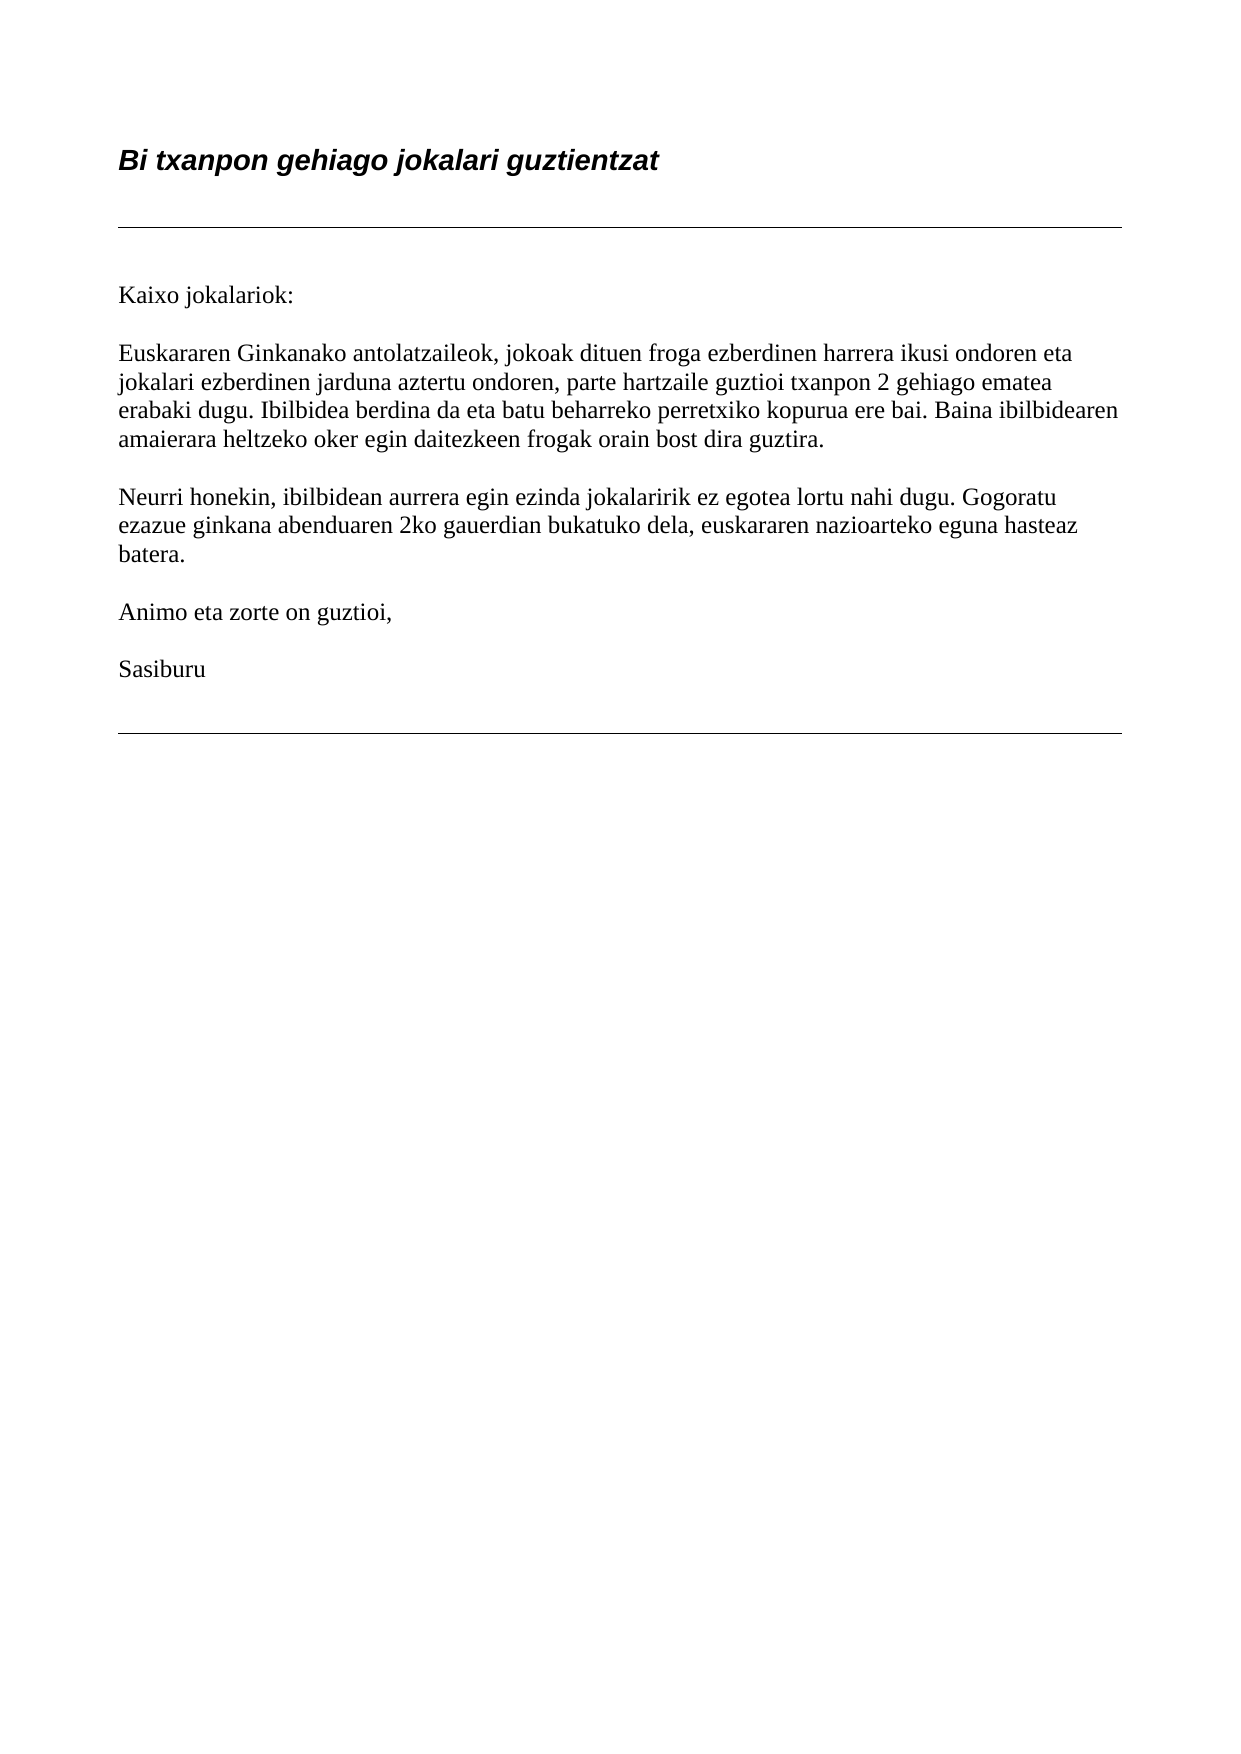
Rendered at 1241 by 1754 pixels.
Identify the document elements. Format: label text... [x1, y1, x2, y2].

subtitle Bi txanpon gehiago jokalari guztientzat [118, 143, 1122, 177]
text Kaixo jokalariok: Euskararen Ginkanako antolatzaileok, jokoak dituen froga ezberdinen harrera ikusi ondoren eta jokalari ezberdinen jarduna aztertu ondoren, parte hartzaile guztioi txanpon 2 gehiago ematea erabaki dugu. Ibilbidea berdina da eta batu beharreko perretxiko kopurua ere bai. Baina ibilbidearen amaierara heltzeko oker egin daitezkeen frogak orain bost dira guztira. Neurri honekin, ibilbidean aurrera egin ezinda jokalaririk ez egotea lortu nahi dugu. Gogoratu ezazue ginkana abenduaren 2ko gauerdian bukatuko dela, euskararen nazioarteko eguna hasteaz batera. Animo eta zorte on guztioi, Sasiburu [118, 281, 1122, 683]
